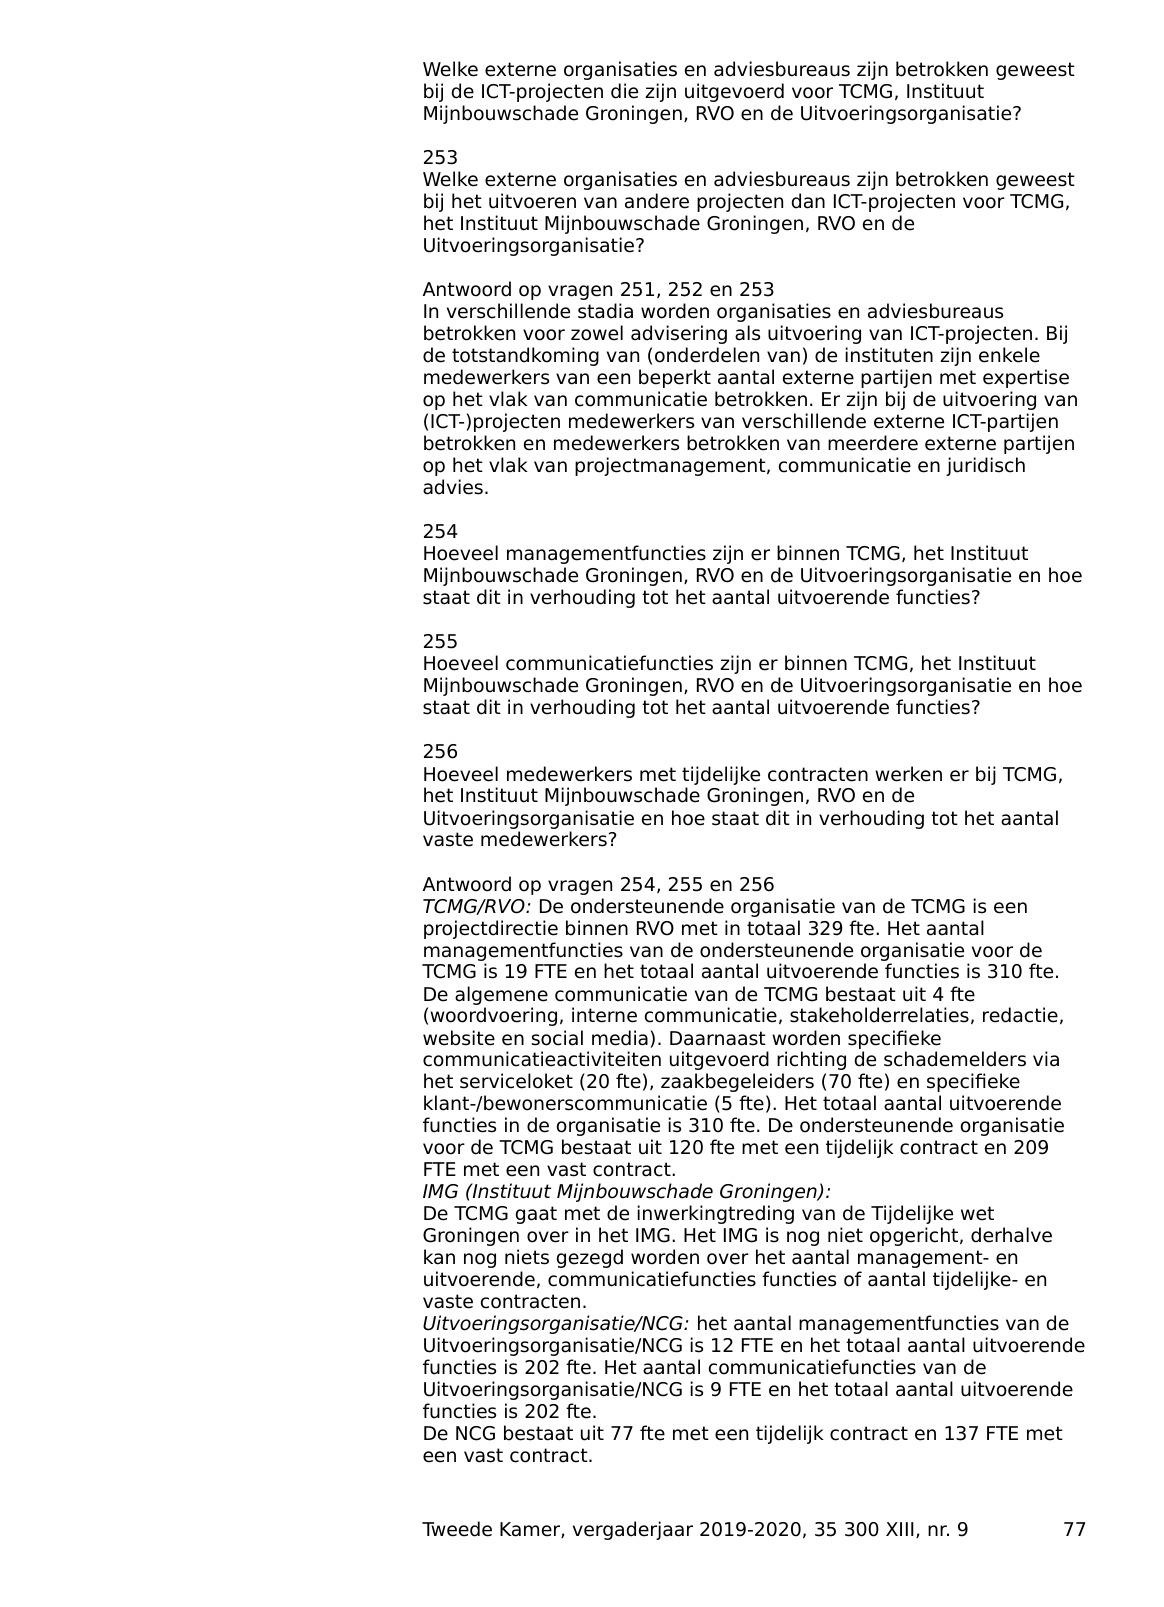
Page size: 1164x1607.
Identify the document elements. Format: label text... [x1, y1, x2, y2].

text 256 [422, 741, 1087, 763]
text Hoeveel managementfuncties zijn er binnen TCMG, het Instituut Mijnbouwschade Groningen, RVO en de Uitvoeringsorganisatie en hoe staat dit in verhouding tot het aantal uitvoerende functies? [422, 543, 1087, 609]
text IMG (Instituut Mijnbouwschade Groningen): [422, 1181, 1087, 1203]
text Antwoord op vragen 251, 252 en 253 [422, 279, 1087, 301]
text De TCMG gaat met de inwerkingtreding van de Tijdelijke wet Groningen over in het IMG. Het IMG is nog niet opgericht, derhalve kan nog niets gezegd worden over het aantal management- en uitvoerende, communicatiefuncties functies of aantal tijdelijke- en vaste contracten. [422, 1203, 1087, 1313]
text Hoeveel communicatiefuncties zijn er binnen TCMG, het Instituut Mijnbouwschade Groningen, RVO en de Uitvoeringsorganisatie en hoe staat dit in verhouding tot het aantal uitvoerende functies? [422, 653, 1087, 719]
text Uitvoeringsorganisatie/NCG: het aantal managementfuncties van de Uitvoeringsorganisatie/NCG is 12 FTE en het totaal aantal uitvoerende functies is 202 fte. Het aantal communicatiefuncties van de Uitvoeringsorganisatie/NCG is 9 FTE en het totaal aantal uitvoerende functies is 202 fte. [422, 1313, 1087, 1423]
text De NCG bestaat uit 77 fte met een tijdelijk contract en 137 FTE met een vast contract. [422, 1423, 1087, 1467]
text TCMG/RVO: De ondersteunende organisatie van de TCMG is een projectdirectie binnen RVO met in totaal 329 fte. Het aantal managementfuncties van de ondersteunende organisatie voor de TCMG is 19 FTE en het totaal aantal uitvoerende functies is 310 fte. De algemene communicatie van de TCMG bestaat uit 4 fte (woordvoering, interne communicatie, stakeholderrelaties, redactie, website en social media). Daarnaast worden specifieke communicatieactiviteiten uitgevoerd richting de schademelders via het serviceloket (20 fte), zaakbegeleiders (70 fte) en specifieke klant-/bewonerscommunicatie (5 fte). Het totaal aantal uitvoerende functies in de organisatie is 310 fte. De ondersteunende organisatie voor de TCMG bestaat uit 120 fte met een tijdelijk contract en 209 FTE met een vast contract. [422, 896, 1087, 1181]
text 255 [422, 631, 1087, 653]
text Hoeveel medewerkers met tijdelijke contracten werken er bij TCMG, het Instituut Mijnbouwschade Groningen, RVO en de Uitvoeringsorganisatie en hoe staat dit in verhouding tot het aantal vaste medewerkers? [422, 763, 1087, 851]
text Welke externe organisaties en adviesbureaus zijn betrokken geweest bij het uitvoeren van andere projecten dan ICT-projecten voor TCMG, het Instituut Mijnbouwschade Groningen, RVO en de Uitvoeringsorganisatie? [422, 169, 1087, 257]
text In verschillende stadia worden organisaties en adviesbureaus betrokken voor zowel advisering als uitvoering van ICT-projecten. Bij de totstandkoming van (onderdelen van) de instituten zijn enkele medewerkers van een beperkt aantal externe partijen met expertise op het vlak van communicatie betrokken. Er zijn bij de uitvoering van (ICT-)projecten medewerkers van verschillende externe ICT-partijen betrokken en medewerkers betrokken van meerdere externe partijen op het vlak van projectmanagement, communicatie en juridisch advies. [422, 301, 1087, 499]
text Welke externe organisaties en adviesbureaus zijn betrokken geweest bij de ICT-projecten die zijn uitgevoerd voor TCMG, Instituut Mijnbouwschade Groningen, RVO en de Uitvoeringsorganisatie? [422, 59, 1087, 125]
text Antwoord op vragen 254, 255 en 256 [422, 873, 1087, 896]
text 253 [422, 147, 1087, 169]
text 254 [422, 521, 1087, 543]
